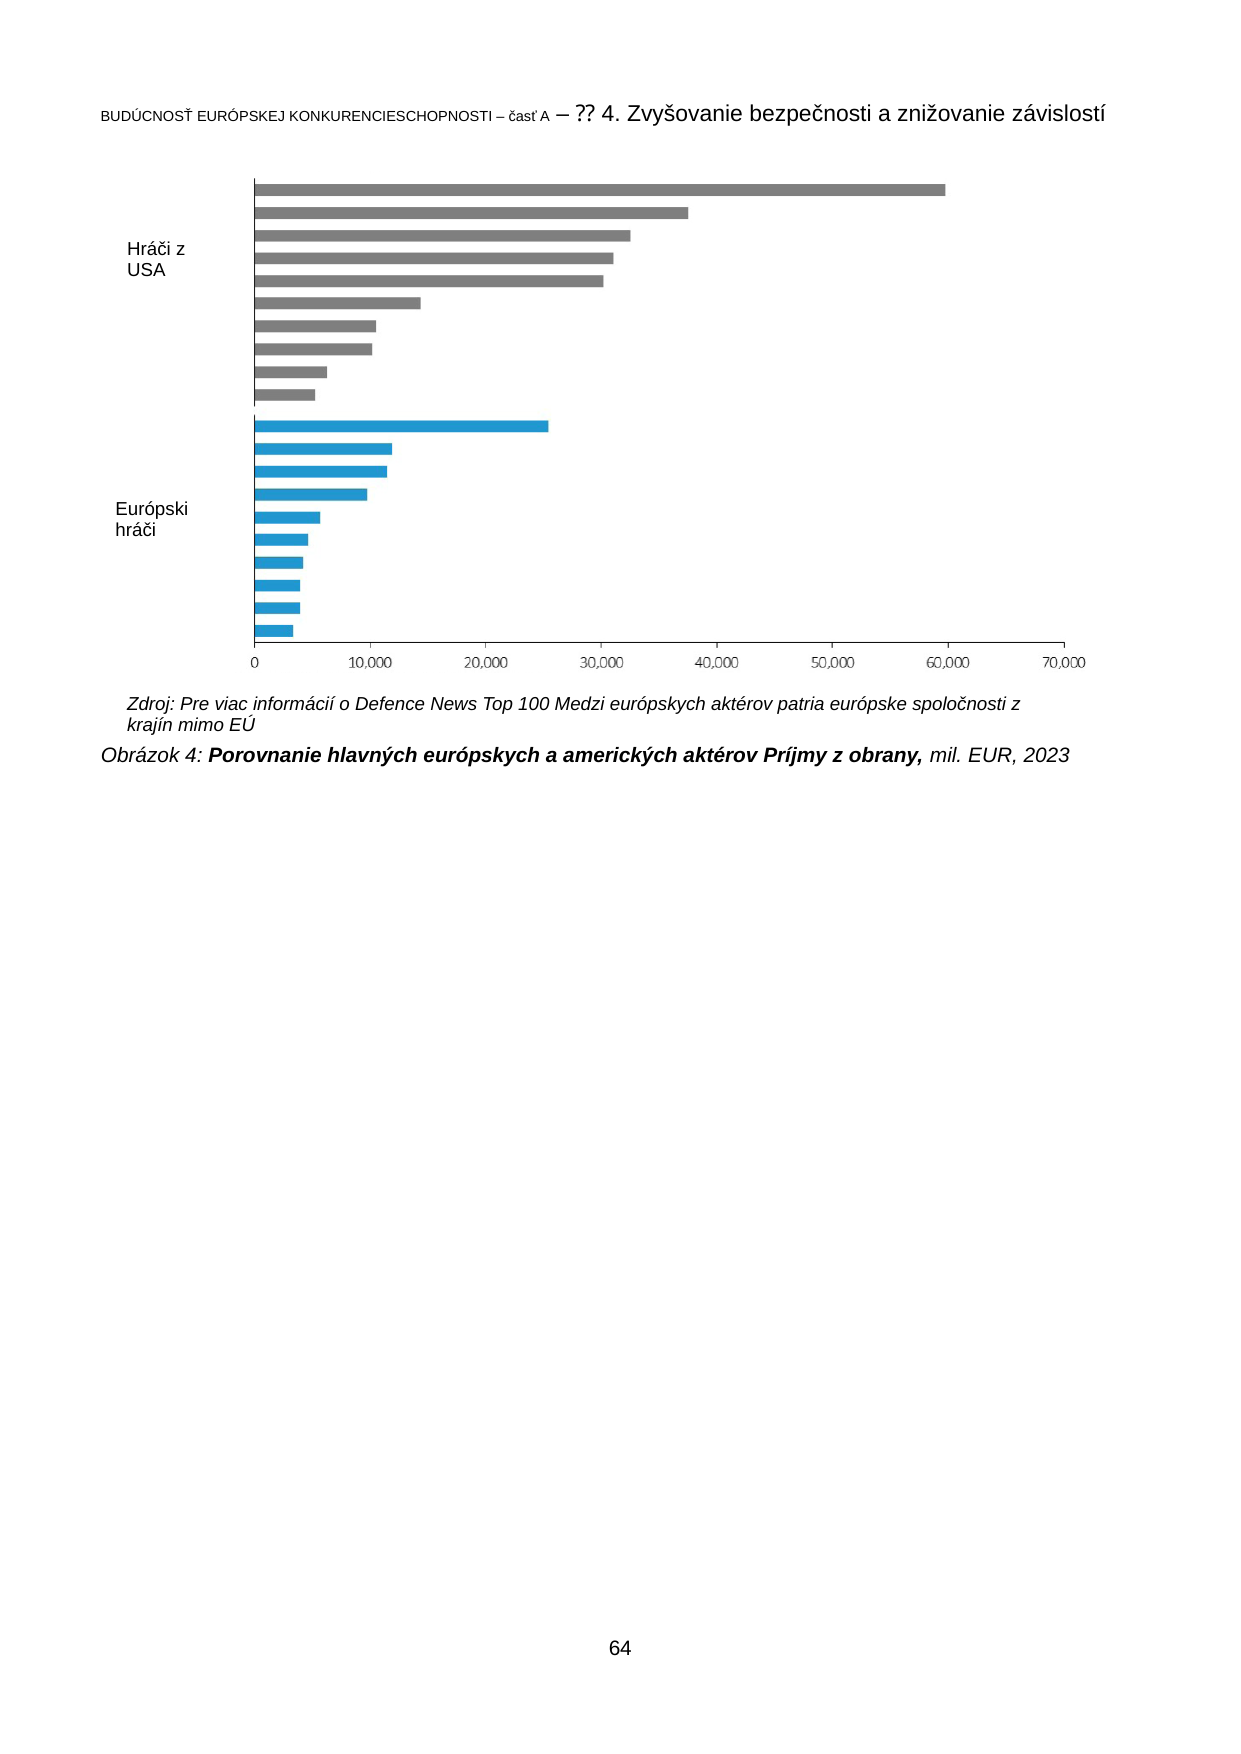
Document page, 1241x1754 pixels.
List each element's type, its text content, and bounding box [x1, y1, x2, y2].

text Obrázok 4: Porovnanie hlavných európskych a amerických aktérov Príjmy z obrany, mil. EUR, 2023 [101, 673, 1099, 767]
picture [234, 171, 1099, 673]
